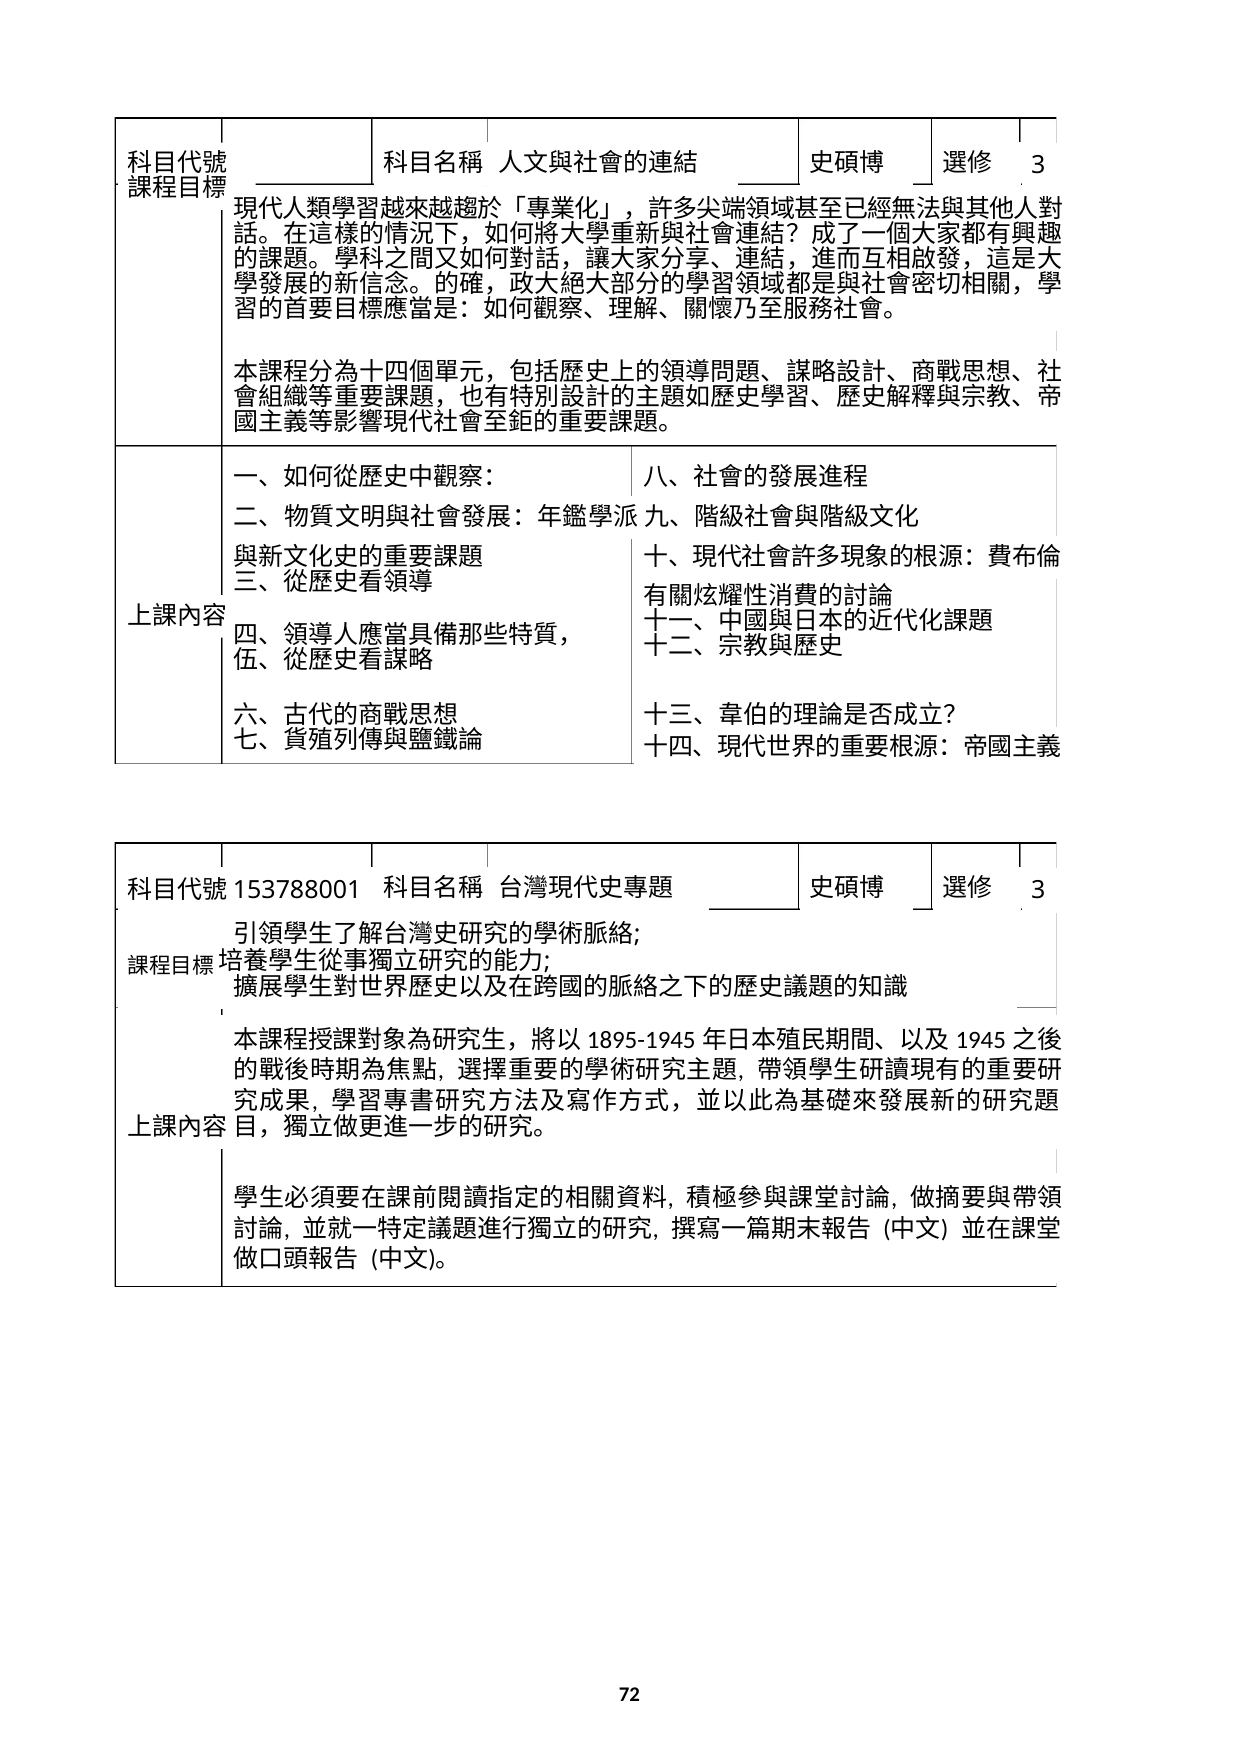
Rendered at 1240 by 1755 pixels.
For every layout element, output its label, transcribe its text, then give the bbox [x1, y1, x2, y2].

text 3 [1031, 877, 1063, 904]
text 學生必須要在課前閱讀指定的相關資料, 積極參與課堂討論, 做摘要與帶領 [233, 1182, 1169, 1213]
text 上課內容 [127, 604, 247, 629]
text 3 [1031, 152, 1063, 179]
text 十四、現代世界的重要根源：帝國主義 [643, 736, 1114, 761]
text 選修 [942, 151, 1012, 176]
text 七、貨殖列傳與鹽鐵論 [233, 728, 503, 753]
text 二、物質文明與社會發展：年鑑學派 九、階級社會與階級文化 [233, 505, 1003, 530]
text 學發展的新信念。的確，政大絕大部分的學習領域都是與社會密切相關，學 [233, 272, 1193, 297]
text 引領學生了解台灣史研究的學術脈絡; [233, 920, 1008, 948]
text 科目代號 153788001 [127, 876, 366, 904]
text 史碩博 [809, 876, 904, 901]
text 十一、中國與日本的近代化課題 [643, 609, 1028, 634]
text 國主義等影響現代社會至鉅的重要課題。 [233, 410, 1168, 435]
picture [114, 842, 1057, 1287]
text 十、現代社會許多現象的根源：費布倫 [643, 545, 1114, 570]
text 72 [619, 1681, 653, 1706]
text 有關炫耀性消費的討論 [643, 584, 1028, 609]
text 六、古代的商戰思想 [233, 703, 503, 728]
text 伍、從歷史看謀略 [233, 649, 618, 674]
text 三、從歷史看領導 [233, 570, 503, 595]
text 究成果, 學習專書研究方法及寫作方式，並以此為基礎來發展新的研究題 [233, 1085, 1184, 1116]
text 史碩博 [809, 151, 904, 176]
text 做口頭報告 (中文)。 [233, 1243, 1169, 1274]
text 選修 [942, 876, 1012, 901]
text 一、如何從歷史中觀察： [233, 466, 532, 491]
text 課程目標 培養學生從事獨立研究的能力; [127, 948, 1008, 975]
text 會組織等重要課題，也有特別設計的主題如歷史學習、歷史解釋與宗教、帝 [233, 385, 1168, 410]
text 本課程授課對象為研究生，將以 1895-1945 年日本殖民期間、以及 1945 之後 [233, 1024, 1184, 1054]
text 科目代號 [127, 151, 247, 176]
text 話。在這樣的情況下，如何將大學重新與社會連結？成了一個大家都有興趣 [233, 222, 1193, 247]
text 擴展學生對世界歷史以及在跨國的脈絡之下的歷史議題的知識 [233, 975, 1008, 1000]
text 習的首要目標應當是：如何觀察、理解、關懷乃至服務社會。 [233, 297, 1193, 322]
text 現代人類學習越來越趨於「專業化」，許多尖端領域甚至已經無法與其他人對 [233, 197, 1193, 222]
text 課程目標 [127, 176, 247, 201]
text 的課題。學科之間又如何對話，讓大家分享、連結，進而互相啟發，這是大 [233, 247, 1193, 272]
text 與新文化史的重要課題 [233, 545, 503, 570]
text 本課程分為十四個單元，包括歷史上的領導問題、謀略設計、商戰思想、社 [233, 360, 1168, 385]
text 科目名稱 台灣現代史專題 [383, 876, 700, 901]
text 討論, 並就一特定議題進行獨立的研究, 撰寫一篇期末報告 (中文) 並在課堂 [233, 1213, 1169, 1243]
text 上課內容 目，獨立做更進一步的研究。 [127, 1116, 1184, 1141]
picture [114, 117, 1057, 764]
text 科目名稱 人文與社會的連結 [383, 151, 729, 176]
text 十三、韋伯的理論是否成立？ [643, 703, 999, 727]
text 十二、宗教與歷史 [643, 634, 1028, 659]
text 四、領導人應當具備那些特質， [233, 624, 618, 649]
text 的戰後時期為焦點, 選擇重要的學術研究主題, 帶領學生研讀現有的重要研 [233, 1054, 1184, 1085]
text 八、社會的發展進程 [643, 466, 888, 491]
